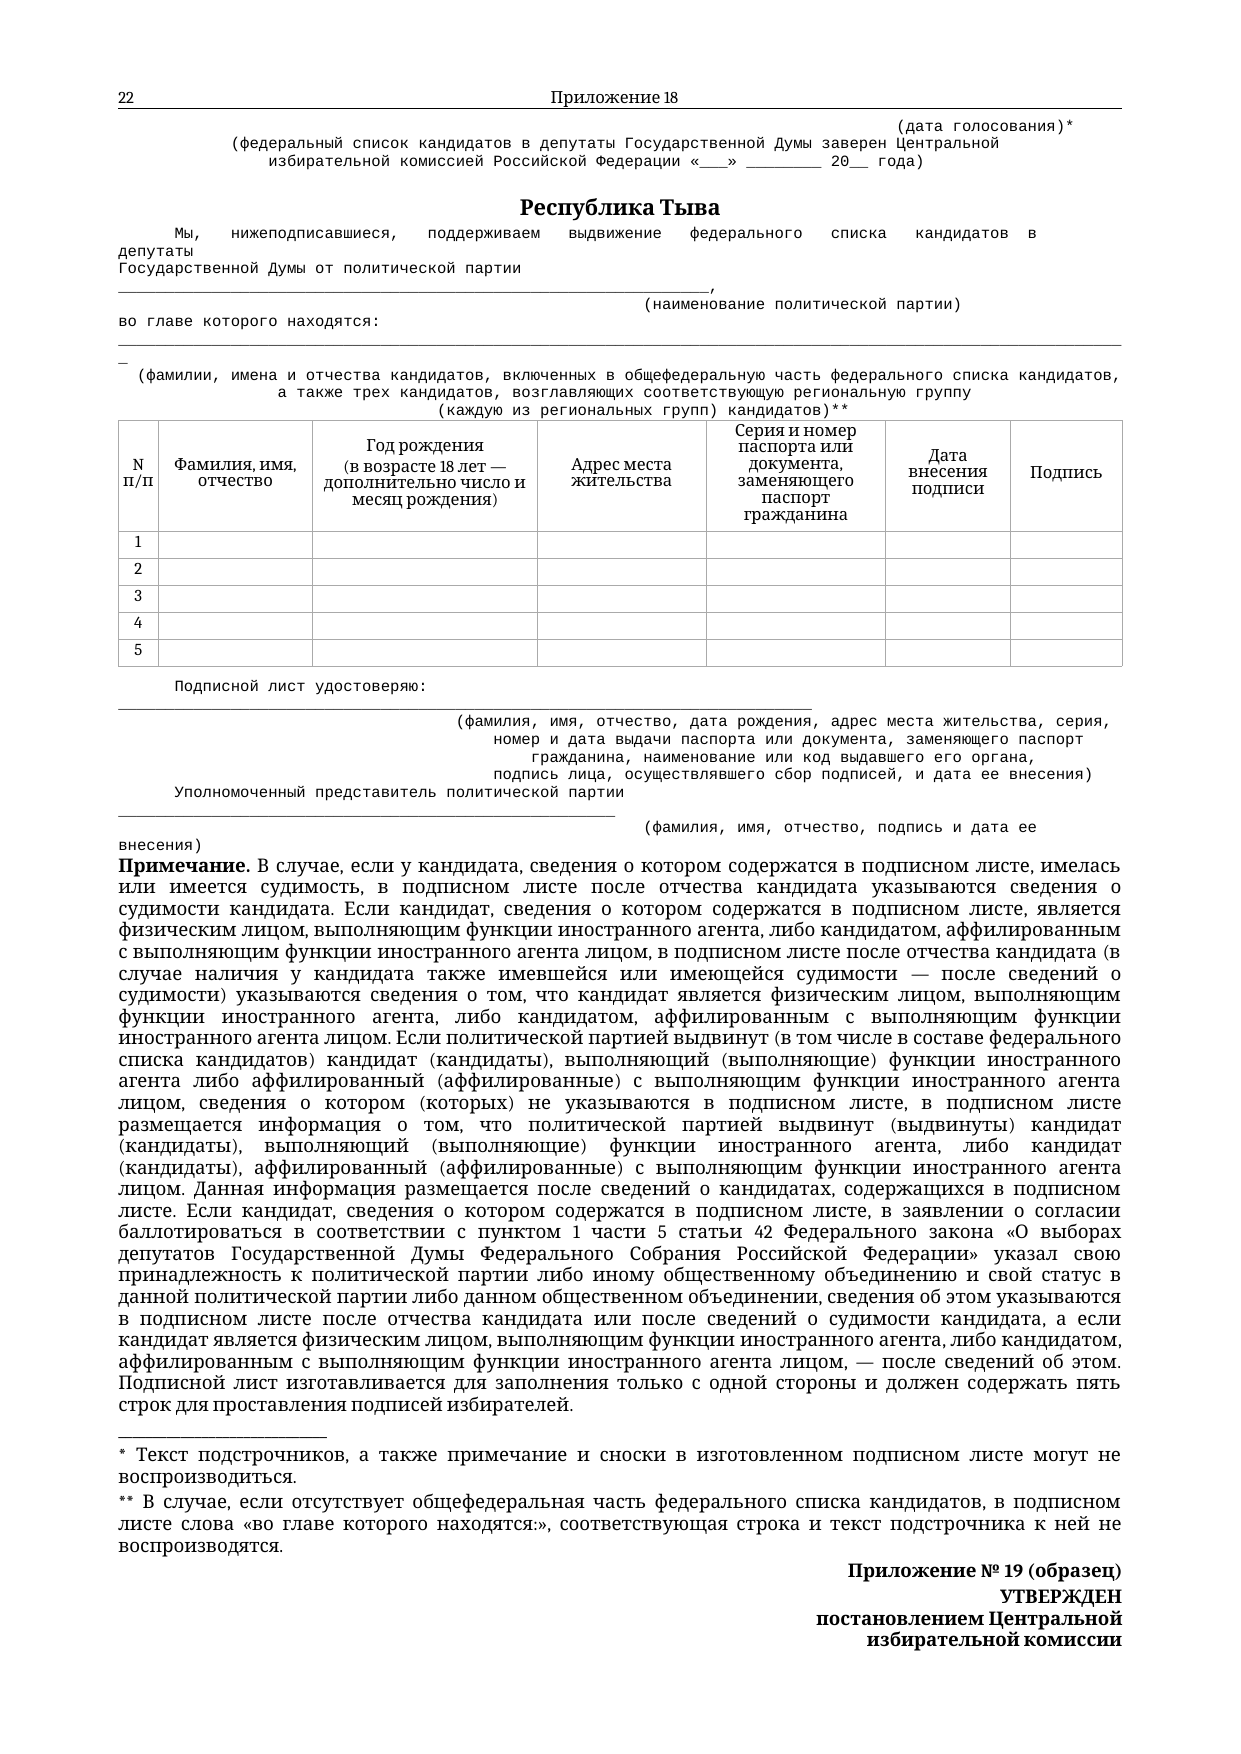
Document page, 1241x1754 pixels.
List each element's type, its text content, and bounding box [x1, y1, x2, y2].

table_header Подпись [1011, 421, 1122, 531]
table_cell [886, 613, 1010, 639]
table_cell 1 [119, 532, 158, 558]
subtitle Республика Тыва [118, 196, 1122, 221]
table_cell 4 [119, 613, 158, 639]
table_cell [707, 559, 885, 585]
table_cell [1011, 613, 1122, 639]
table_header Дата внесения подписи [886, 421, 1010, 531]
table_cell [313, 613, 537, 639]
table_cell [313, 586, 537, 612]
table_header Год рождения (в возрасте 18 лет — дополнительно число и месяц рождения) [313, 421, 537, 531]
table_cell [538, 559, 706, 585]
text ______________________________ [118, 1420, 1122, 1441]
text номер и дата выдачи паспорта или документа, заменяющего паспорт [118, 731, 1122, 749]
text Примечание. В случае, если у кандидата, сведения о котором содержатся в подписном листе, имелась или имеется судимость, в подписном листе после отчества кандидата указываются сведения о судимости кандидата. Если кандидат, сведения о котором содержатся в подписном листе, является физическим лицом, выполняющим функции иностранного агента, либо кандидатом, аффилированным с выполняющим функции иностранного агента лицом, в подписном листе после отчества кандидата (в случае наличия у кандидата также имевшейся или имеющейся судимости — после сведений о судимости) указываются сведения о том, что кандидат является физическим лицом, выполняющим функции иностранного агента, либо кандидатом, аффилированным с выполняющим функции иностранного агента лицом. Если политической партией выдвинут (в том числе в составе федерального списка кандидатов) кандидат (кандидаты), выполняющий (выполняющие) функции иностранного агента либо аффилированный (аффилированные) с выполняющим функции иностранного агента лицом, сведения о котором (которых) не указываются в подписном листе, в подписном листе размещается информация о том, что политической партией выдвинут (выдвинуты) кандидат (кандидаты), выполняющий (выполняющие) функции иностранного агента, либо кандидат (кандидаты), аффилированный (аффилированные) с выполняющим функции иностранного агента лицом. Данная информация размещается после сведений о кандидатах, содержащихся в подписном листе. Если кандидат, сведения о котором содержатся в подписном листе, в заявлении о согласии баллотироваться в соответствии с пунктом 1 части 5 статьи 42 Федерального закона «О выборах депутатов Государственной Думы Федерального Собрания Российской Федерации» указал свою принадлежность к политической партии либо иному общественному объединению и свой статус в данной политической партии либо данном общественном объединении, сведения об этом указываются в подписном листе после отчества кандидата или после сведений о судимости кандидата, а если кандидат является физическим лицом, выполняющим функции иностранного агента, либо кандидатом, аффилированным с выполняющим функции иностранного агента лицом, — после сведений об этом. Подписной лист изготавливается для заполнения только с одной стороны и должен содержать пять строк для проставления подписей избирателей. [118, 855, 1122, 1416]
table_cell [707, 640, 885, 666]
text во главе которого находятся: [118, 314, 1122, 332]
table_header Фамилия, имя, отчество [159, 421, 312, 531]
table_cell [886, 559, 1010, 585]
text Государственной Думы от политической партии _______________________________________________________________, [118, 261, 1122, 296]
table_cell [707, 613, 885, 639]
table_cell [159, 613, 312, 639]
table_header Серия и номер паспорта или документа, заменяющего паспорт гражданина [707, 421, 885, 531]
table_cell [159, 532, 312, 558]
text гражданина, наименование или код выдавшего его органа, [118, 749, 1122, 767]
text избирательной комиссией Российской Федерации «___» ________ 20__ года) [118, 153, 1122, 171]
table_cell [538, 586, 706, 612]
table_cell [1011, 559, 1122, 585]
text (фамилии, имена и отчества кандидатов, включенных в общефедеральную часть федерального списка кандидатов, [118, 367, 1122, 385]
text (федеральный список кандидатов в депутаты Государственной Думы заверен Центральной [118, 136, 1122, 153]
table_cell [159, 586, 312, 612]
table_cell 2 [119, 559, 158, 585]
text ____________________________________________________________________________________________________________ [118, 332, 1122, 367]
text Подписной лист удостоверяю: __________________________________________________________________________ [118, 678, 1122, 714]
table_cell [538, 613, 706, 639]
table_cell [313, 559, 537, 585]
table_cell [886, 586, 1010, 612]
table_cell [886, 532, 1010, 558]
text (наименование политической партии) [118, 296, 1122, 314]
table_cell [1011, 586, 1122, 612]
table_cell [707, 586, 885, 612]
table_cell [1011, 640, 1122, 666]
text (фамилия, имя, отчество, дата рождения, адрес места жительства, серия, [118, 714, 1122, 731]
table_cell [538, 532, 706, 558]
table_cell [707, 532, 885, 558]
text УТВЕРЖДЕН постановлением Центральной избирательной комиссии [118, 1587, 1122, 1651]
text * Текст подстрочников, а также примечание и сноски в изготовленном подписном листе могут не воспроизводиться. [118, 1445, 1122, 1488]
table_cell 5 [119, 640, 158, 666]
table_cell [313, 532, 537, 558]
table_header Адрес места жительства [538, 421, 706, 531]
table_cell [1011, 532, 1122, 558]
table_cell [538, 640, 706, 666]
table_cell [313, 640, 537, 666]
text ** В случае, если отсутствует общефедеральная часть федерального списка кандидатов, в подписном листе слова «во главе которого находятся:», соответствующая строка и текст подстрочника к ней не воспроизводятся. [118, 1492, 1122, 1557]
text (фамилия, имя, отчество, подпись и дата ее внесения) [118, 820, 1122, 855]
table_cell 3 [119, 586, 158, 612]
text Уполномоченный представитель политической партии _____________________________________________________ [118, 784, 1122, 820]
text подпись лица, осуществлявшего сбор подписей, и дата ее внесения) [118, 767, 1122, 784]
table_cell [159, 559, 312, 585]
text (дата голосования)* [118, 118, 1122, 136]
table_cell [159, 640, 312, 666]
table_cell [886, 640, 1010, 666]
table_header N п/п [119, 421, 158, 531]
text Приложение № 19 (образец) [118, 1561, 1122, 1582]
text (каждую из региональных групп) кандидатов)** [118, 402, 1122, 420]
text Мы, нижеподписавшиеся, поддерживаем выдвижение федерального списка кандидатов в депутаты [118, 225, 1122, 261]
text а также трех кандидатов, возглавляющих соответствующую региональную группу [118, 385, 1122, 402]
